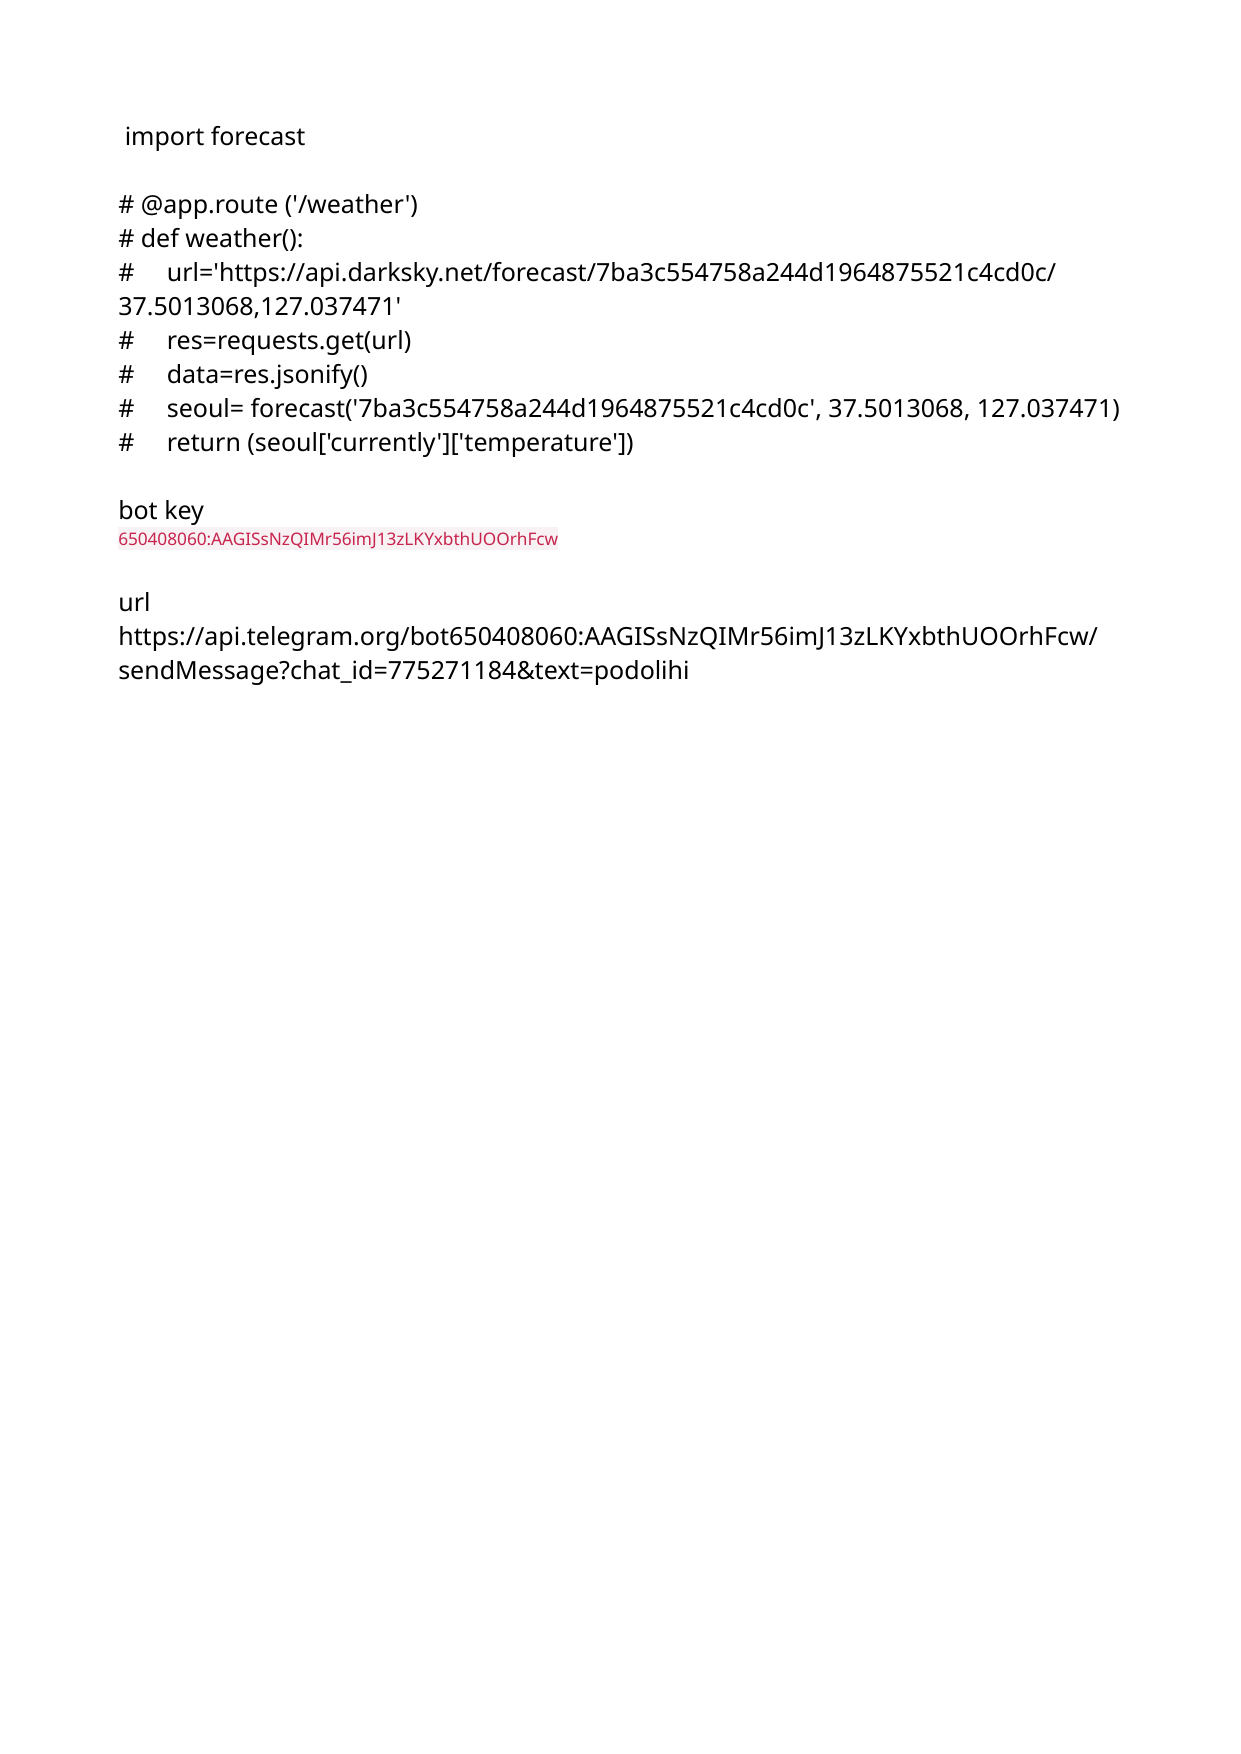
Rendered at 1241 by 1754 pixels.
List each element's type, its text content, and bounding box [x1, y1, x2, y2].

text bot key [118, 493, 1122, 527]
text https://api.telegram.org/bot650408060:AAGISsNzQIMr56imJ13zLKYxbthUOOrhFcw/sendMessage?chat_id=775271184&text=podolihi [118, 618, 1122, 687]
text url [118, 584, 1122, 618]
text 650408060:AAGISsNzQIMr56imJ13zLKYxbthUOOrhFcw [118, 527, 1122, 584]
text import forecast # @app.route ('/weather') # def weather(): # url='https://api.darksky.net/forecast/7ba3c554758a244d1964875521c4cd0c/37.5013068,127.037471' # res=requests.get(url) # data=res.jsonify() # seoul= forecast('7ba3c554758a244d1964875521c4cd0c', 37.5013068, 127.037471) # return (seoul['currently']['temperature']) [118, 118, 1122, 459]
